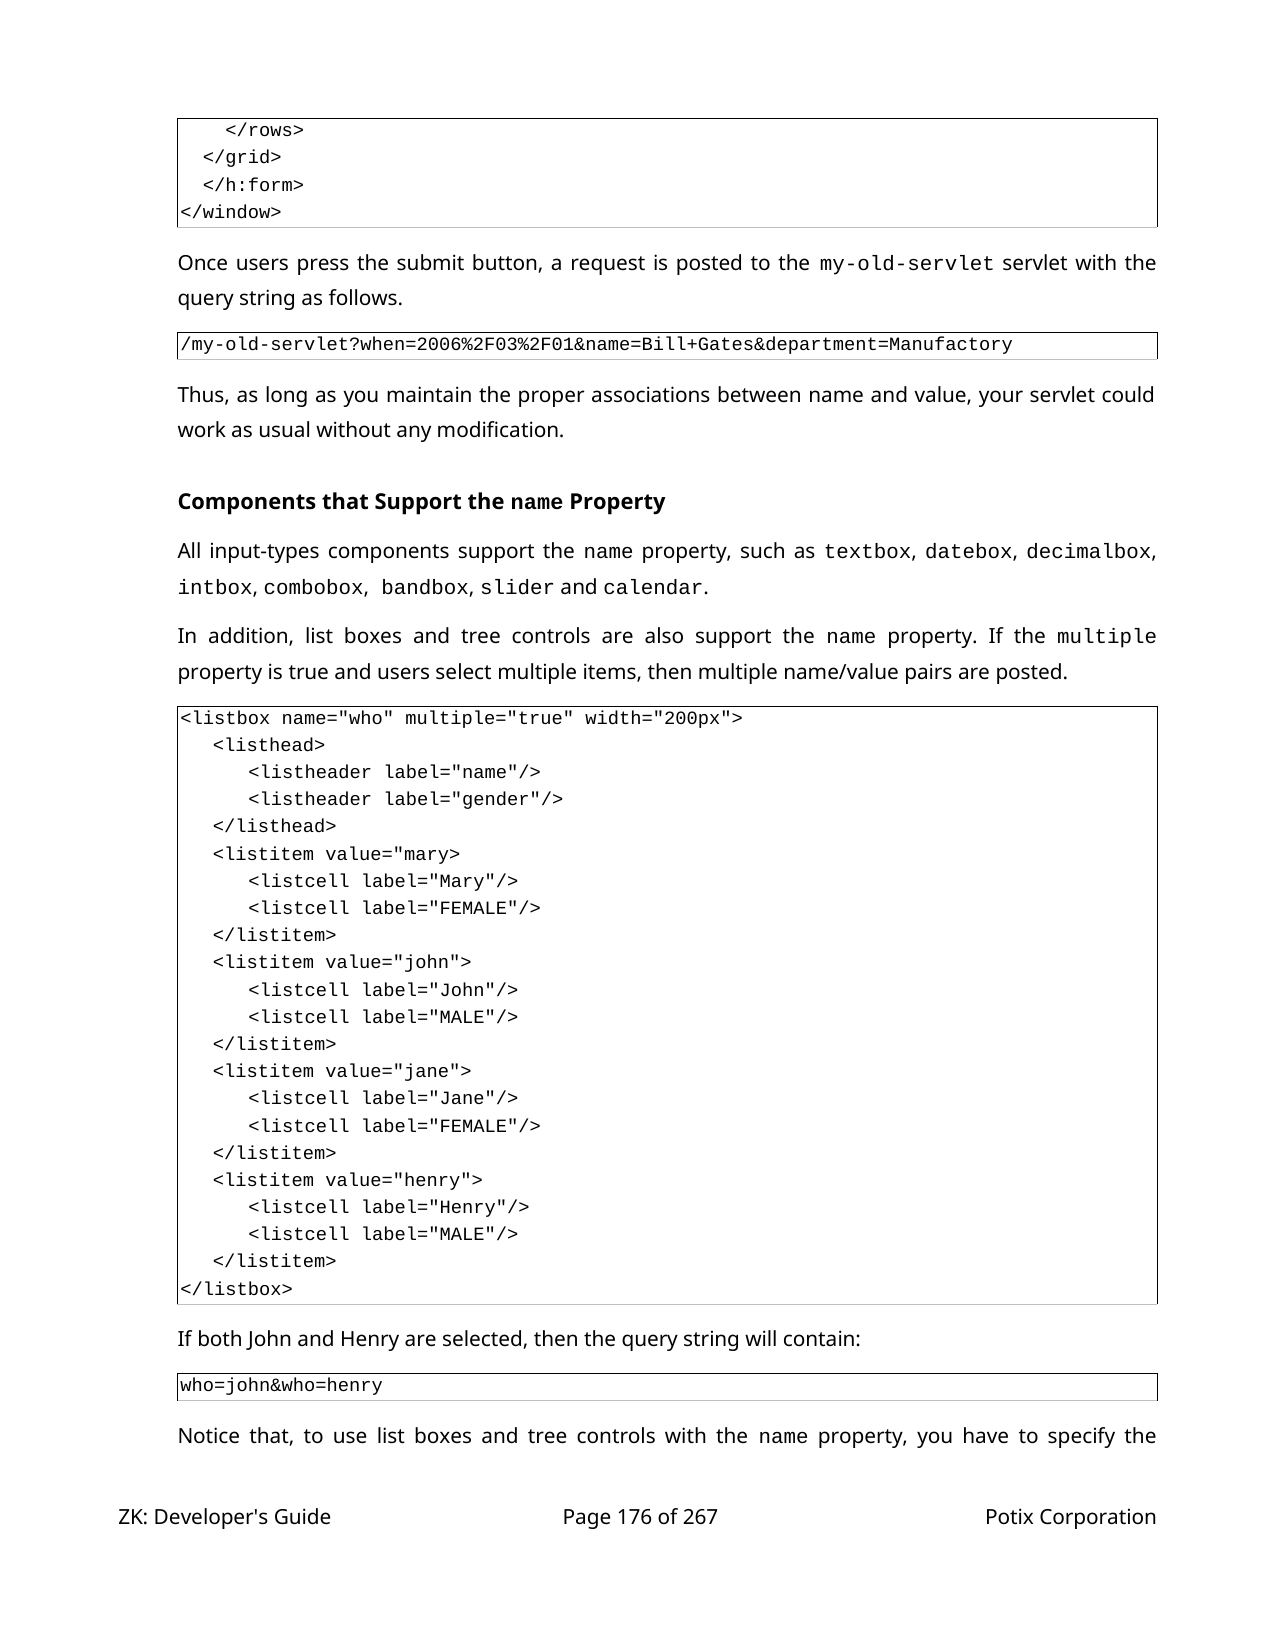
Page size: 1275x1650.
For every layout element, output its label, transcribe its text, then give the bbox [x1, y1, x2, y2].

text /my-old-servlet?when=2006%2F03%2F01&name=Bill+Gates&department=Manufactory [178, 333, 1157, 359]
text <listitem value="mary> [178, 842, 1157, 866]
text </listhead> [178, 814, 1157, 839]
text In addition, list boxes and tree controls are also support the name property. If the multiple property is true and users select multiple items, then multiple name/value pairs are posted. [177, 621, 1157, 685]
text <listbox name="who" multiple="true" width="200px"> [178, 707, 1157, 730]
text If both John and Henry are selected, then the query string will contain: [177, 1324, 1157, 1353]
text </listitem> [178, 923, 1157, 947]
text </listbox> [178, 1277, 1157, 1304]
text <listcell label="Henry"/> [178, 1195, 1157, 1219]
text Thus, as long as you maintain the proper associations between name and value, your servlet could work as usual without any modification. [177, 380, 1157, 443]
text <listcell label="Mary"/> [178, 869, 1157, 893]
text </h:form> [178, 172, 1157, 197]
text </listitem> [178, 1141, 1157, 1165]
text <listhead> [178, 733, 1157, 757]
text <listitem value="henry"> [178, 1168, 1157, 1192]
text </rows> [178, 119, 1157, 142]
text <listcell label="FEMALE"/> [178, 1113, 1157, 1138]
text Notice that, to use list boxes and tree controls with the name property, you have to specify the [177, 1421, 1157, 1450]
text Once users press the submit button, a request is posted to the my-old-servlet servlet with the query string as follows. [177, 248, 1157, 311]
text <listcell label="MALE"/> [178, 1222, 1157, 1246]
text <listheader label="gender"/> [178, 787, 1157, 811]
text </grid> [178, 145, 1157, 169]
text <listcell label="Jane"/> [178, 1086, 1157, 1111]
text who=john&who=henry [178, 1374, 1157, 1400]
text <listitem value="john"> [178, 950, 1157, 974]
text All input-types components support the name property, such as textbox, datebox, decimalbox, intbox, combobox, bandbox, slider and calendar. [177, 537, 1157, 601]
text <listheader label="name"/> [178, 760, 1157, 784]
text </listitem> [178, 1249, 1157, 1274]
text <listcell label="FEMALE"/> [178, 896, 1157, 920]
text </window> [178, 200, 1157, 227]
text <listitem value="jane"> [178, 1059, 1157, 1083]
text </listitem> [178, 1032, 1157, 1056]
text <listcell label="MALE"/> [178, 1005, 1157, 1029]
subtitle Components that Support the name Property [177, 486, 1157, 516]
text <listcell label="John"/> [178, 977, 1157, 1002]
